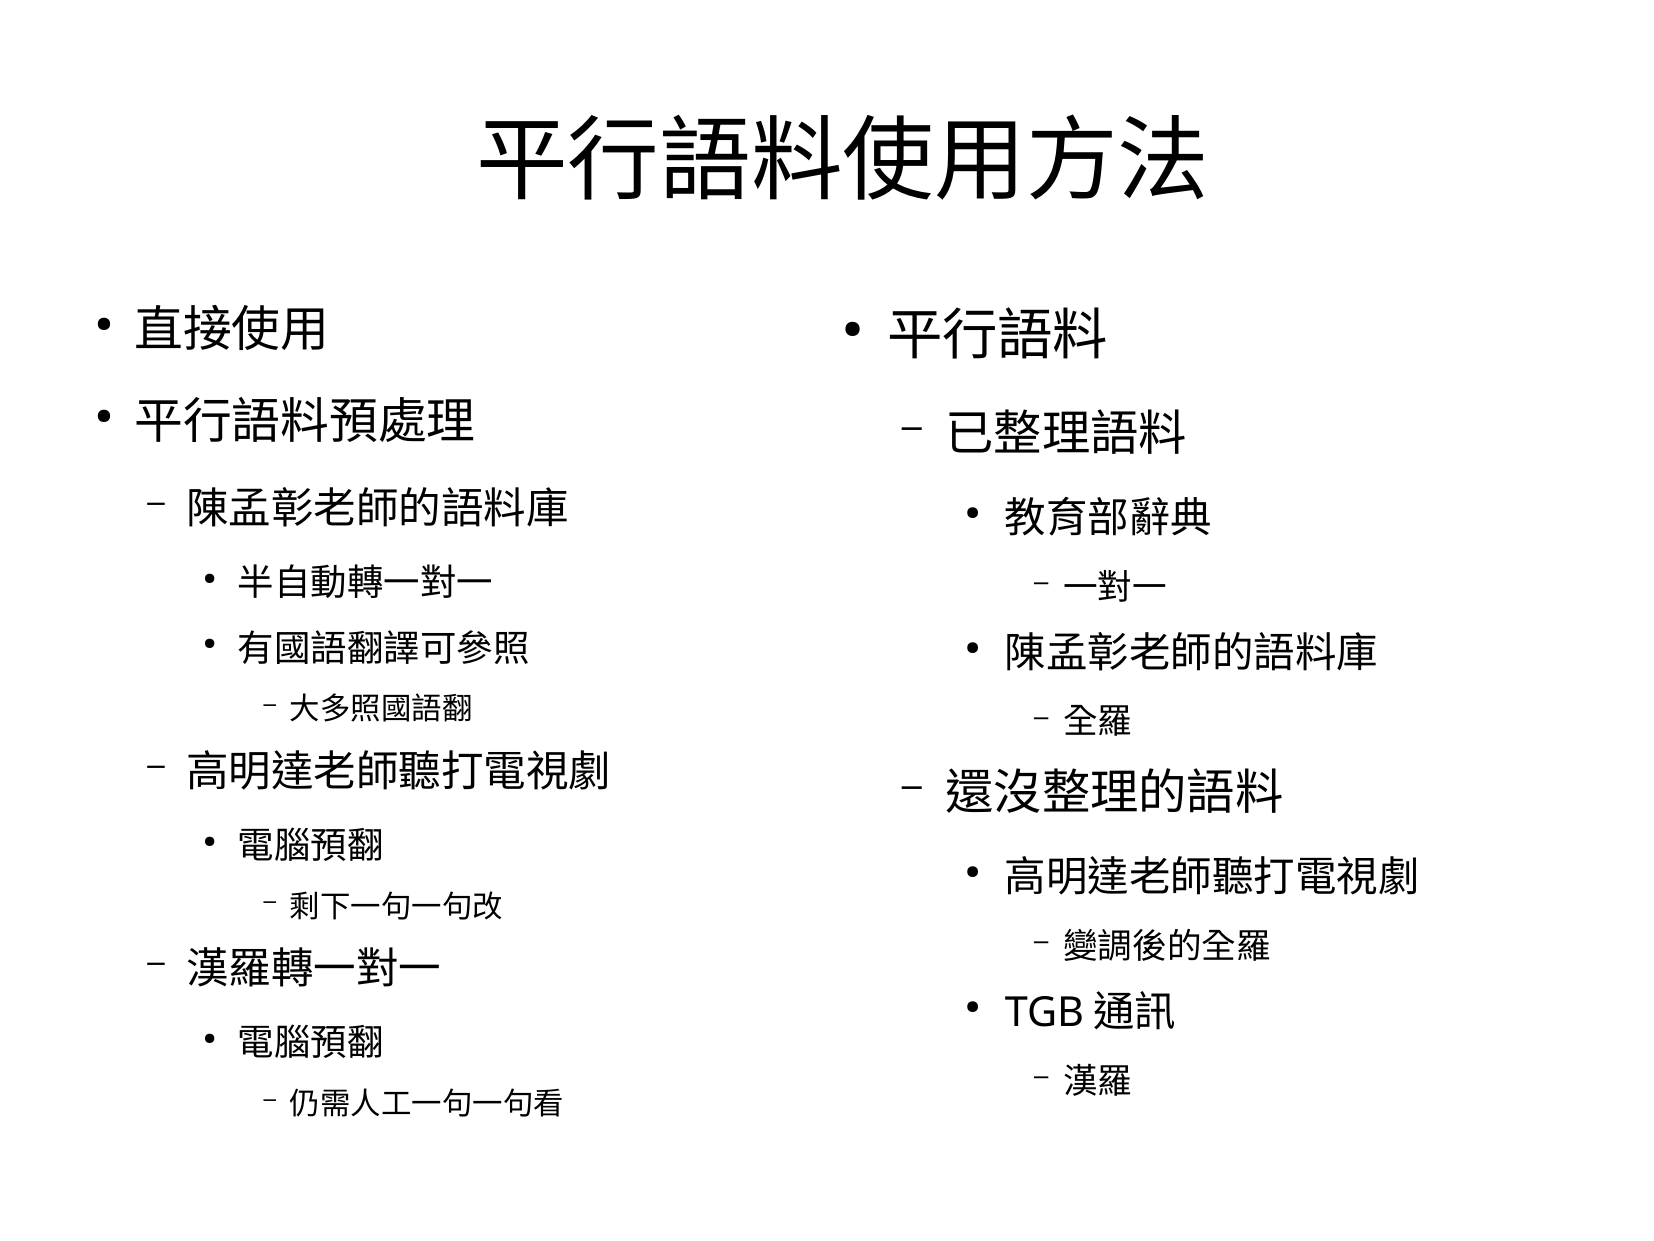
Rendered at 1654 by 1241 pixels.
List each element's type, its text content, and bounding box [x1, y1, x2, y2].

list 直接使用 平行語料預處理 陳孟彰老師的語料庫 半自動轉一對一 有國語翻譯可參照 大多照國語翻 高明達老師聽打電視劇 電腦預翻 剩下一句一句改 漢羅轉一對一 電腦預翻 仍需人工一句一句看 [82, 290, 793, 1129]
title 平行語料使用方法 [82, 49, 1571, 257]
list 平行語料 已整理語料 教育部辭典 一對一 陳孟彰老師的語料庫 全羅 還沒整理的語料 高明達老師聽打電視劇 變調後的全羅 TGB通訊 漢羅 [828, 290, 1539, 1104]
